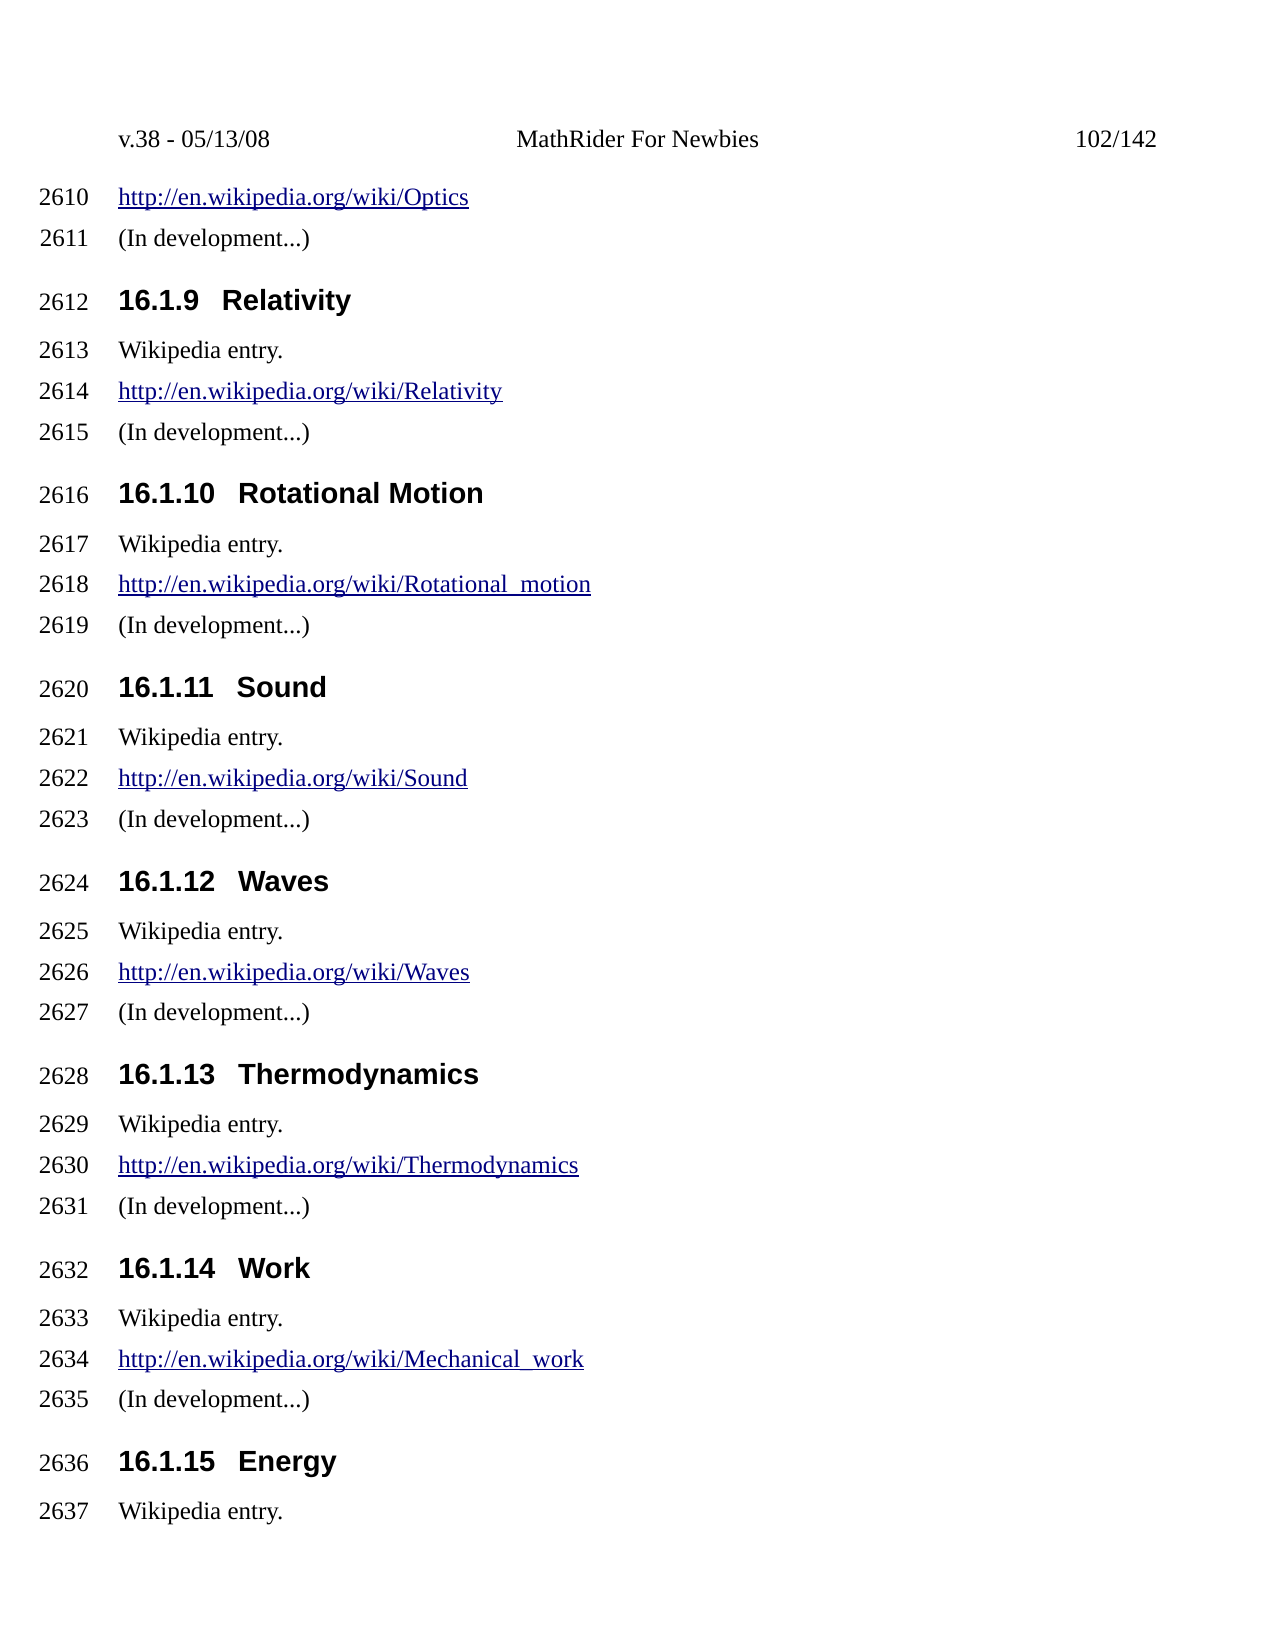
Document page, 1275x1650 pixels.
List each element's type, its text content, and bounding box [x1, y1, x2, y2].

text Wikipedia entry. [118, 529, 1157, 557]
text (In development...) [118, 417, 1157, 446]
subtitle Energy [118, 1444, 1157, 1478]
subtitle Sound [118, 670, 1157, 704]
text Wikipedia entry. [118, 335, 1157, 364]
text Wikipedia entry. [118, 1496, 1157, 1525]
subtitle Relativity [118, 283, 1157, 317]
text (In development...) [118, 223, 1157, 252]
text http://en.wikipedia.org/wiki/Relativity [118, 376, 1157, 405]
text http://en.wikipedia.org/wiki/Optics [118, 182, 1157, 211]
text http://en.wikipedia.org/wiki/Mechanical_work [118, 1344, 1157, 1372]
text http://en.wikipedia.org/wiki/Thermodynamics [118, 1150, 1157, 1179]
subtitle Thermodynamics [118, 1057, 1157, 1091]
text (In development...) [118, 804, 1157, 833]
text (In development...) [118, 997, 1157, 1026]
subtitle Work [118, 1251, 1157, 1284]
subtitle Rotational Motion [118, 477, 1157, 510]
text (In development...) [118, 610, 1157, 639]
text Wikipedia entry. [118, 916, 1157, 944]
text Wikipedia entry. [118, 722, 1157, 751]
text http://en.wikipedia.org/wiki/Sound [118, 763, 1157, 792]
subtitle Waves [118, 864, 1157, 897]
text http://en.wikipedia.org/wiki/Waves [118, 957, 1157, 985]
text (In development...) [118, 1384, 1157, 1413]
text Wikipedia entry. [118, 1303, 1157, 1332]
text http://en.wikipedia.org/wiki/Rotational_motion [118, 569, 1157, 598]
text (In development...) [118, 1191, 1157, 1220]
text Wikipedia entry. [118, 1109, 1157, 1138]
